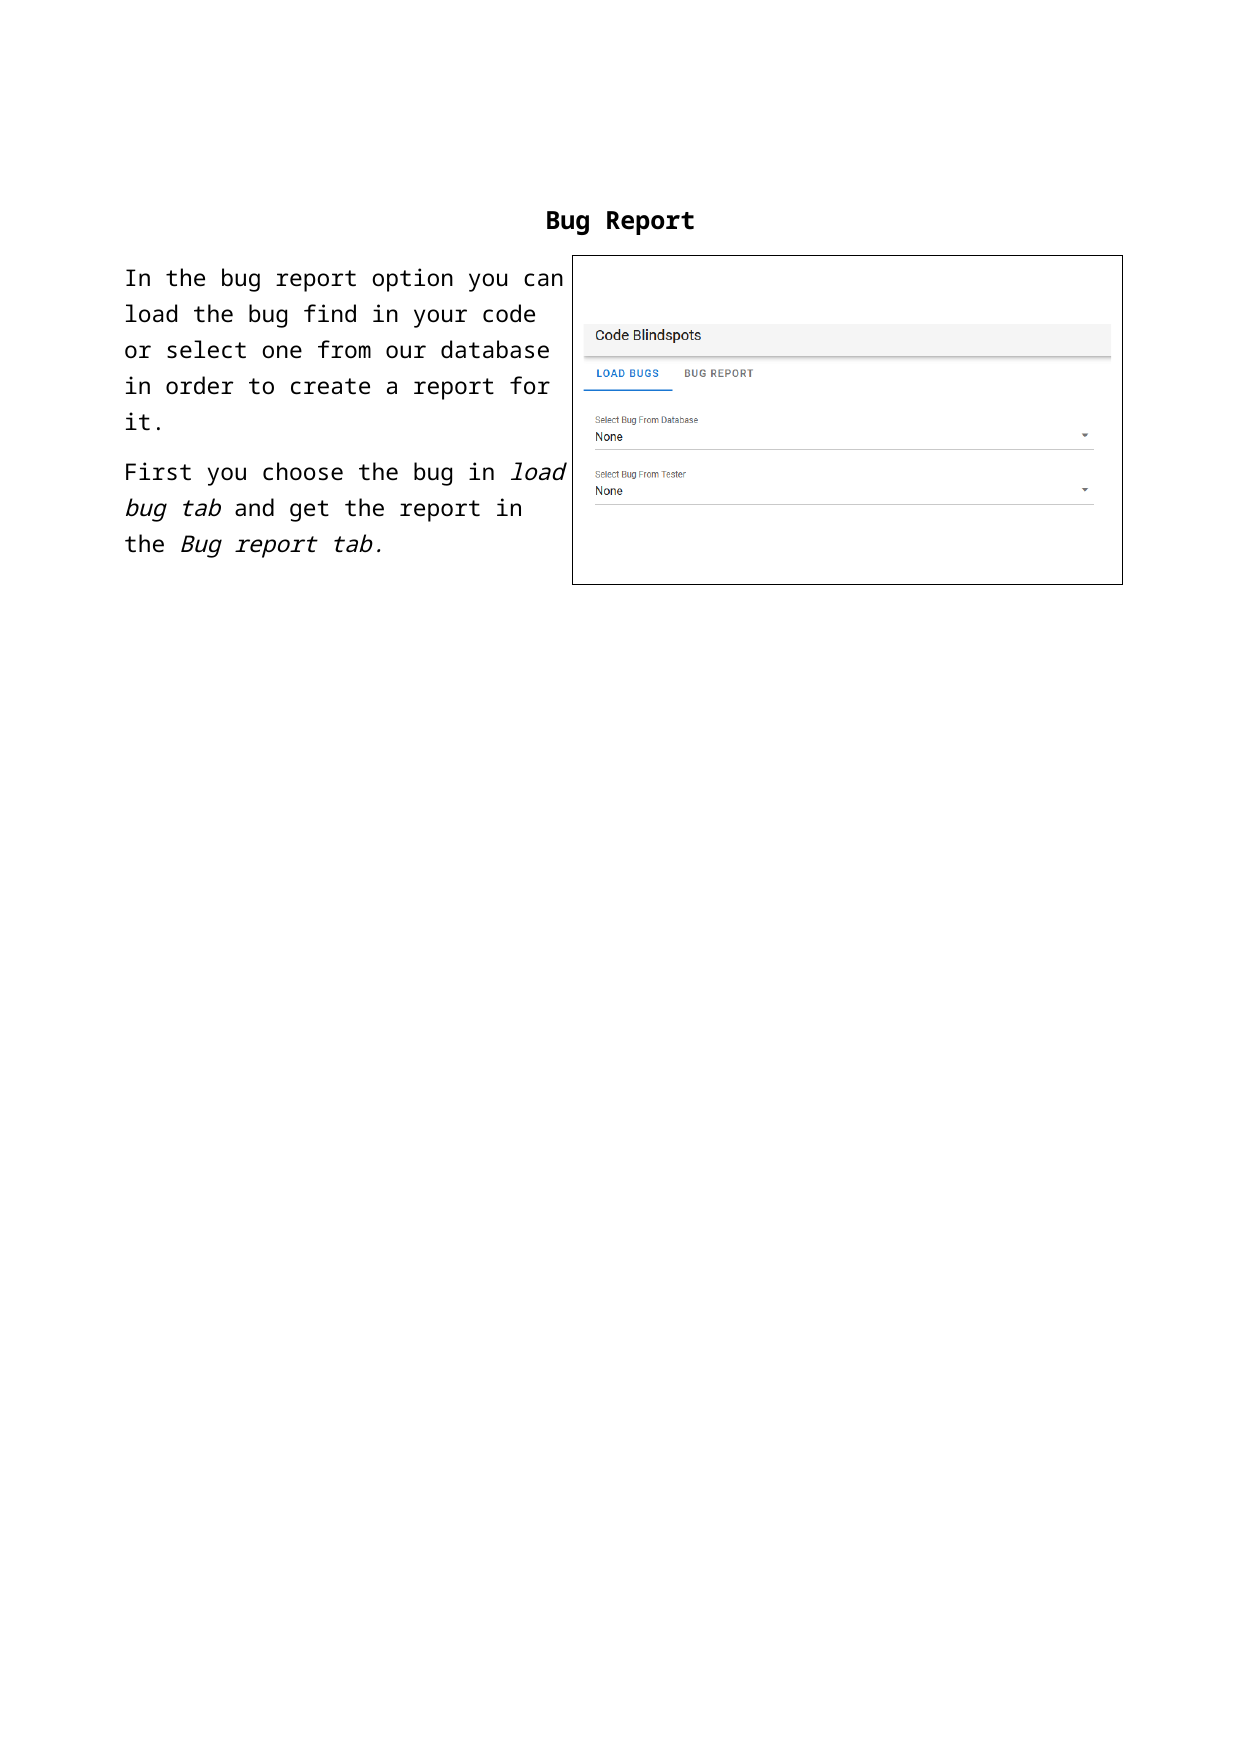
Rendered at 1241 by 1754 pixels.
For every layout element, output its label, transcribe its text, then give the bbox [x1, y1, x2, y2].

table_cell [573, 256, 1122, 583]
table_cell [573, 585, 1122, 616]
table_cell [118, 584, 572, 616]
picture [583, 324, 1112, 516]
table_cell In the bug report option you can load the bug find in your code or select one from our database in order to create a report for it. First you choose the bug in load bug tab and get the report in the Bug report tab. [118, 255, 572, 583]
table_header Bug Report [118, 176, 1122, 255]
